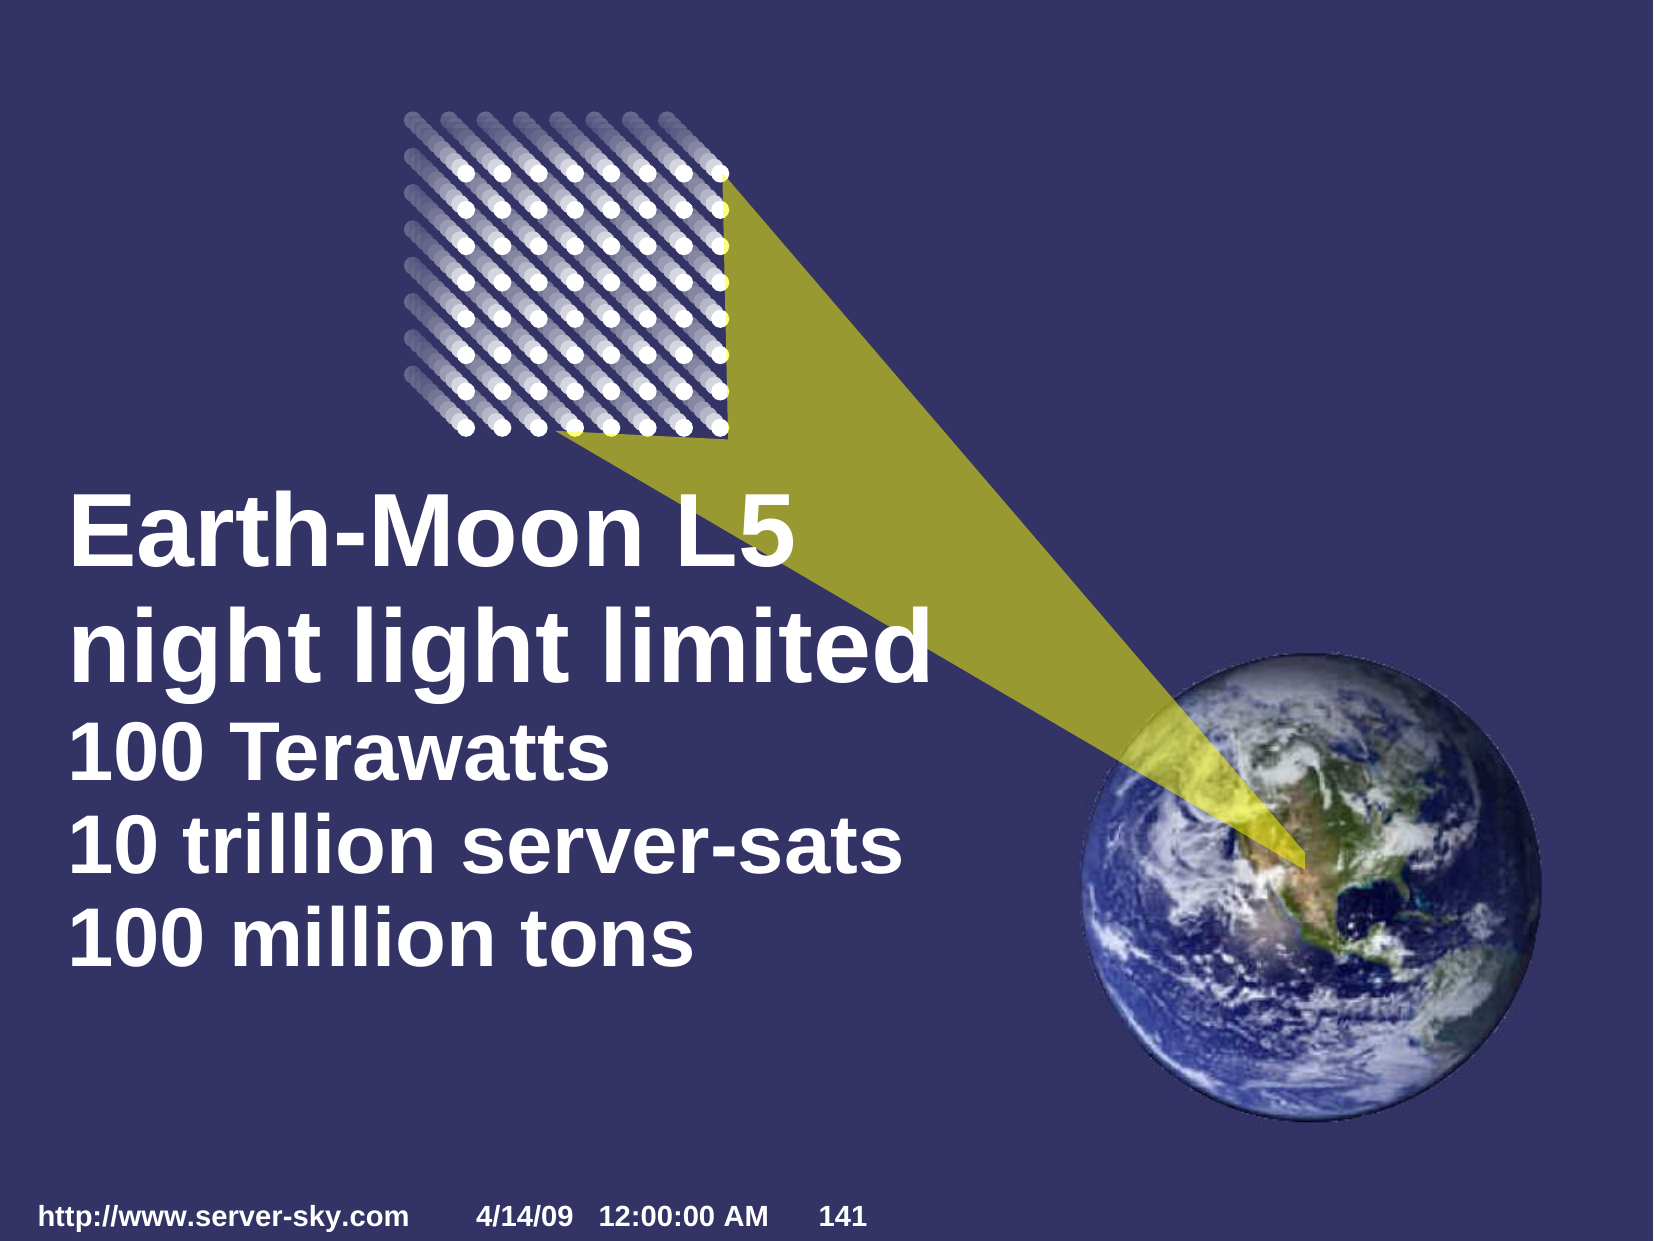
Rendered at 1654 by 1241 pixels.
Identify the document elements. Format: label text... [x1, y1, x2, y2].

text_box [367, 75, 973, 465]
picture [1050, 622, 1575, 1151]
text_box [1043, 546, 1306, 871]
text_box Earth-Moon L5 night light limited 100 Terawatts 10 trillion server-sats 100 million tons [52, 465, 1043, 1241]
